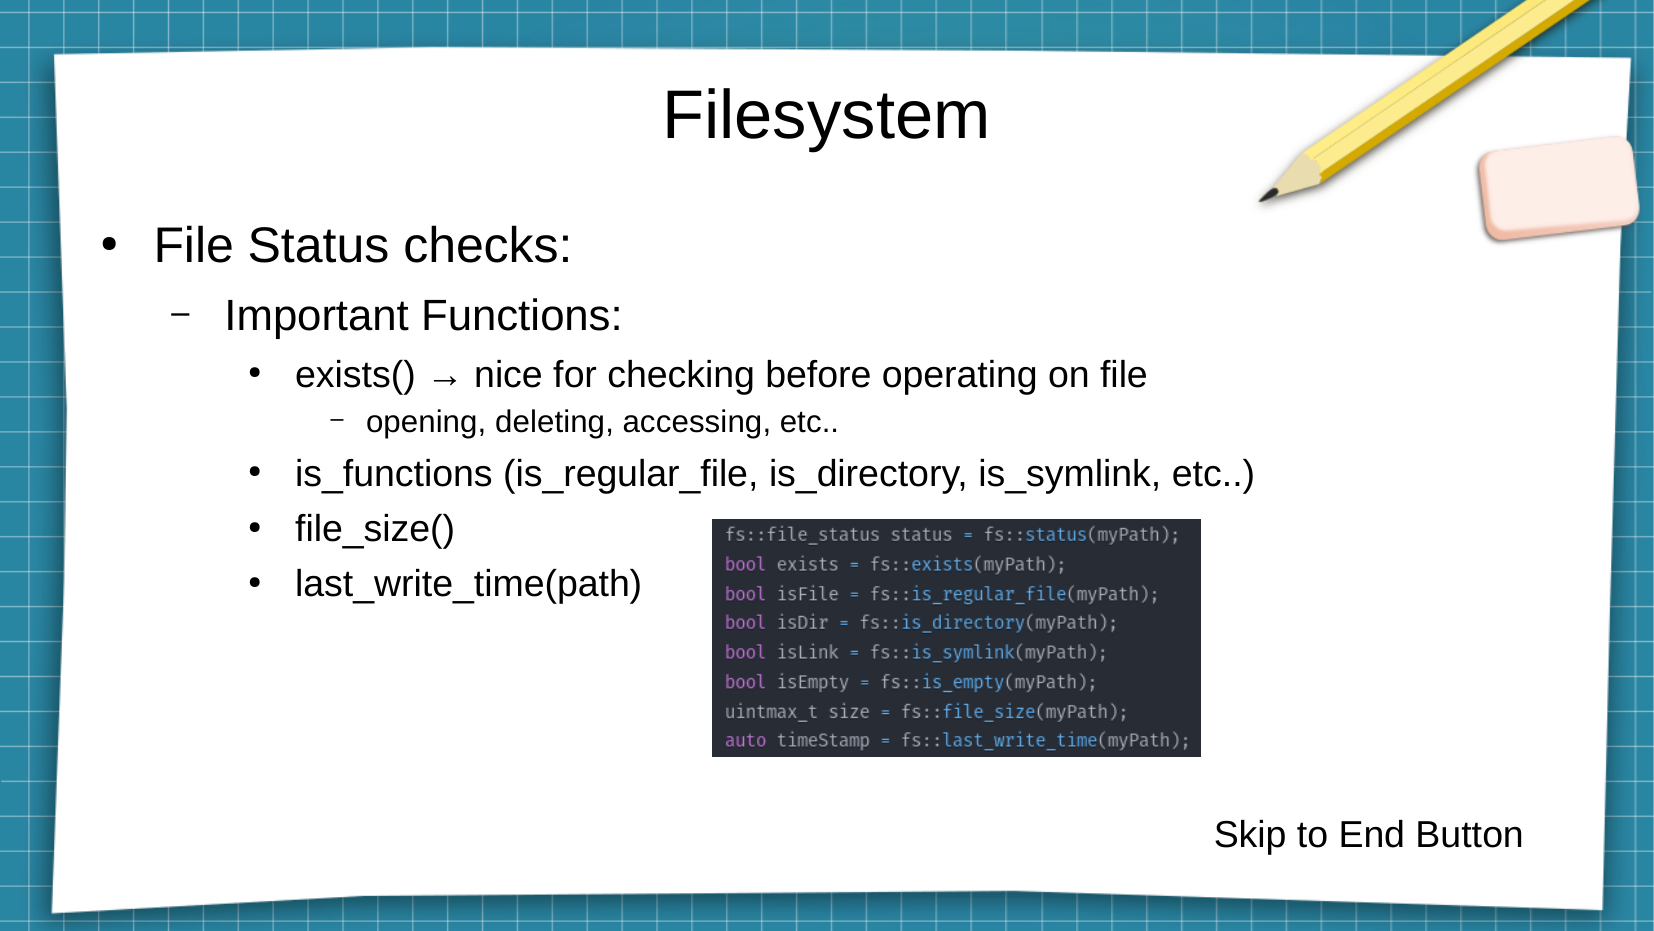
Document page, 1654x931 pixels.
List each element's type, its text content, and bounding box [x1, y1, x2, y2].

title Filesystem [82, 37, 1571, 193]
list File Status checks: Important Functions: exists() → nice for checking before operating on file opening, deleting, accessing, etc.. is_functions (is_regular_file, is_directory, is_symlink, etc..) file_size() last_write_time(path) [82, 217, 1571, 758]
text_box Skip to End Button [1162, 805, 1576, 863]
picture [0, 0, 1654, 931]
